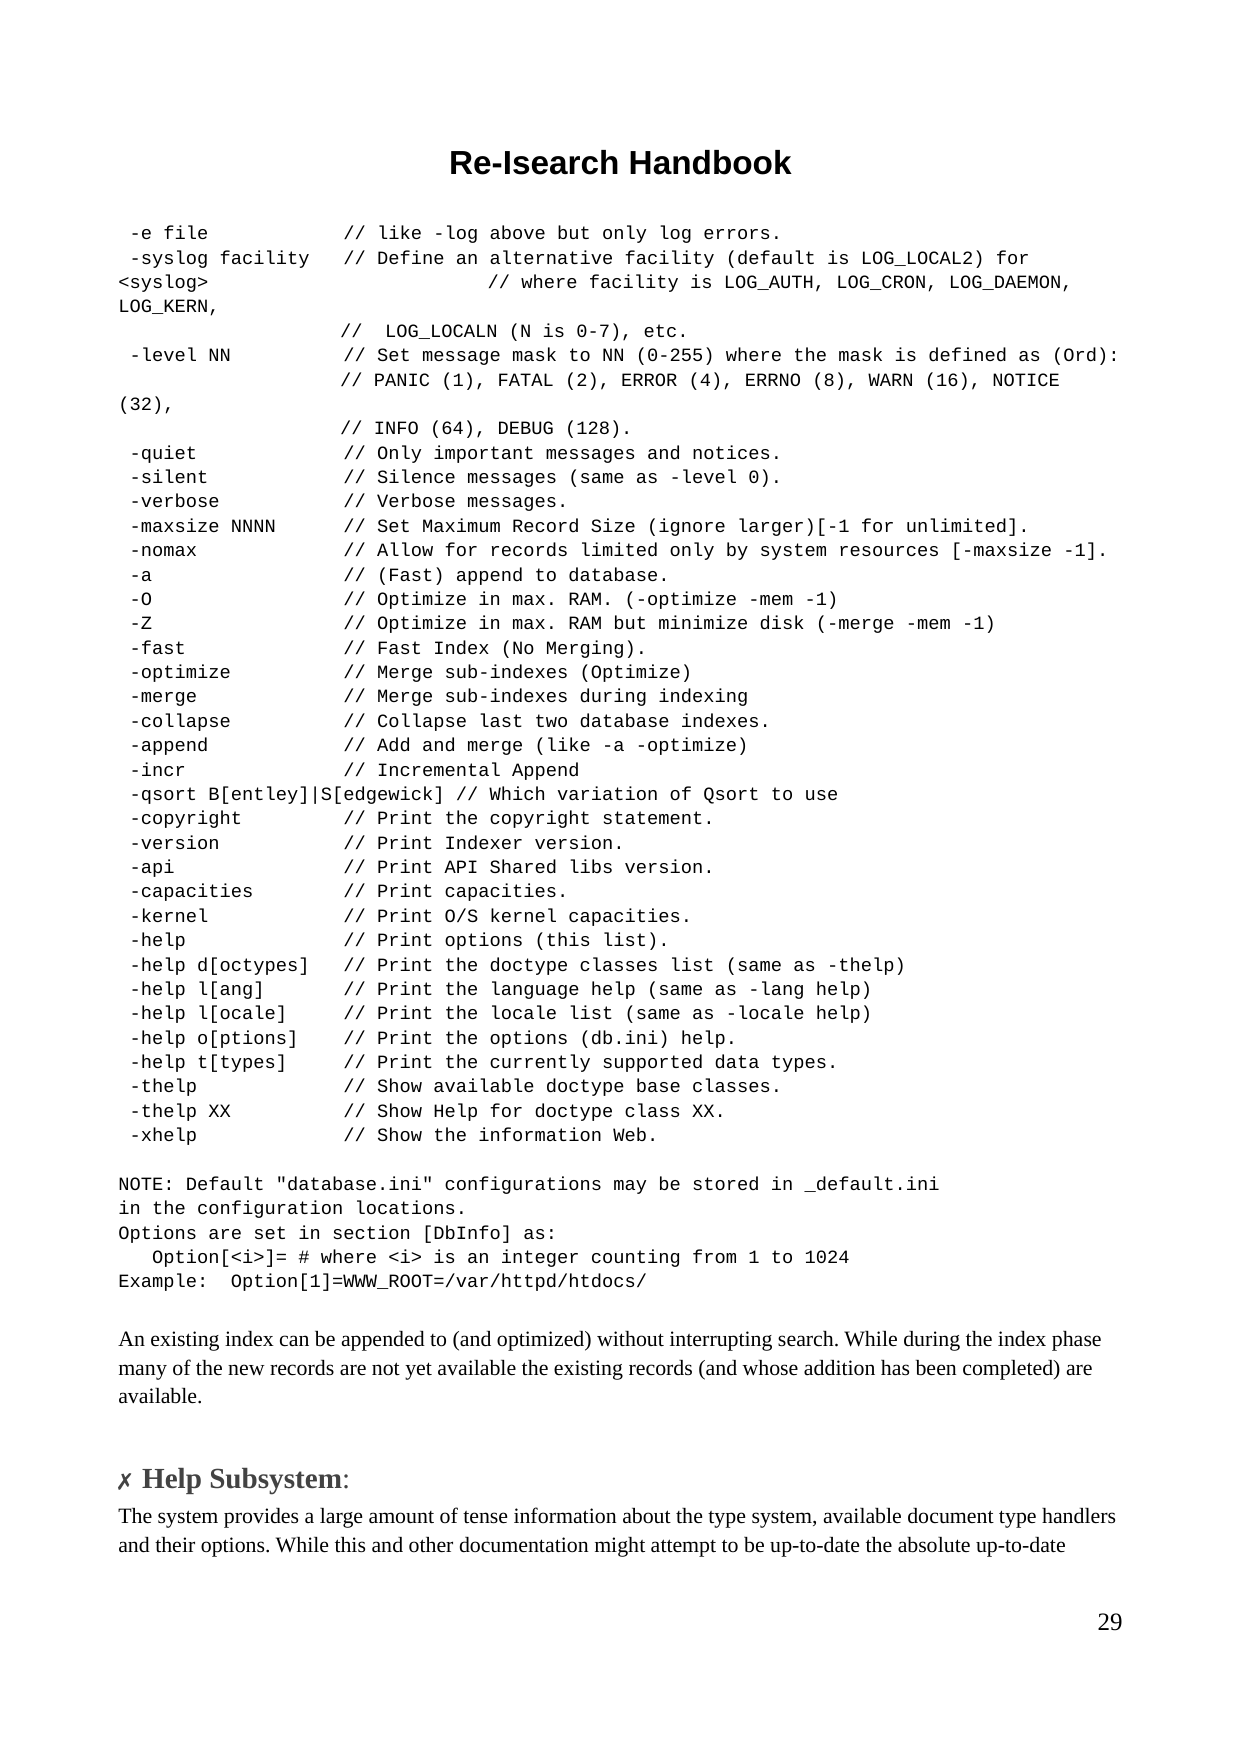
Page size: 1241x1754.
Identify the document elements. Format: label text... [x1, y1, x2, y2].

text -version // Print Indexer version. [118, 833, 1122, 855]
text -nomax // Allow for records limited only by system resources [-maxsize -1]. [118, 541, 1122, 562]
text -copyright // Print the copyright statement. [118, 809, 1122, 830]
text The system provides a large amount of tense information about the type system, available document type handlers and their options. While this and other documentation might attempt to be up-to-date the absolute up-to-date [118, 1503, 1122, 1557]
subtitle Help Subsystem: [118, 1461, 1122, 1494]
text // PANIC (1), FATAL (2), ERROR (4), ERRNO (8), WARN (16), NOTICE (32), [118, 370, 1122, 416]
text -quiet // Only important messages and notices. [118, 443, 1122, 465]
text Option[<i>]= # where <i> is an integer counting from 1 to 1024 [118, 1248, 1122, 1269]
text Example: Option[1]=WWW_ROOT=/var/httpd/htdocs/ [118, 1272, 1122, 1293]
text // LOG_LOCALN (N is 0-7), etc. [118, 322, 1122, 343]
text -syslog facility // Define an alternative facility (default is LOG_LOCAL2) for <syslog> // where facility is LOG_AUTH, LOG_CRON, LOG_DAEMON, LOG_KERN, [118, 248, 1122, 318]
text -thelp // Show available doctype base classes. [118, 1077, 1122, 1098]
text -thelp XX // Show Help for doctype class XX. [118, 1102, 1122, 1123]
text -help // Print options (this list). [118, 931, 1122, 952]
text -silent // Silence messages (same as -level 0). [118, 468, 1122, 489]
text An existing index can be appended to (and optimized) without interrupting search. While during the index phase many of the new records are not yet available the existing records (and whose addition has been completed) are available. [118, 1326, 1122, 1409]
text -verbose // Verbose messages. [118, 492, 1122, 513]
text NOTE: Default "database.ini" configurations may be stored in _default.ini [118, 1175, 1122, 1196]
text -xhelp // Show the information Web. [118, 1126, 1122, 1147]
text -help l[ocale] // Print the locale list (same as -locale help) [118, 1004, 1122, 1025]
text -append // Add and merge (like -a -optimize) [118, 736, 1122, 757]
text -a // (Fast) append to database. [118, 565, 1122, 587]
text -merge // Merge sub-indexes during indexing [118, 687, 1122, 708]
text -help t[types] // Print the currently supported data types. [118, 1053, 1122, 1074]
text -qsort B[entley]|S[edgewick] // Which variation of Qsort to use [118, 785, 1122, 806]
text -e file // like -log above but only log errors. [118, 224, 1122, 245]
text -level NN // Set message mask to NN (0-255) where the mask is defined as (Ord): [118, 346, 1122, 367]
text -kernel // Print O/S kernel capacities. [118, 907, 1122, 928]
text -help l[ang] // Print the language help (same as -lang help) [118, 980, 1122, 1001]
text Options are set in section [DbInfo] as: [118, 1223, 1122, 1245]
text -capacities // Print capacities. [118, 882, 1122, 903]
text -Z // Optimize in max. RAM but minimize disk (-merge -mem -1) [118, 614, 1122, 635]
text -optimize // Merge sub-indexes (Optimize) [118, 663, 1122, 684]
text in the configuration locations. [118, 1199, 1122, 1220]
text -incr // Incremental Append [118, 760, 1122, 782]
text -help d[octypes] // Print the doctype classes list (same as -thelp) [118, 955, 1122, 977]
text -fast // Fast Index (No Merging). [118, 638, 1122, 660]
text // INFO (64), DEBUG (128). [118, 419, 1122, 440]
text -api // Print API Shared libs version. [118, 858, 1122, 879]
text -help o[ptions] // Print the options (db.ini) help. [118, 1028, 1122, 1050]
text -maxsize NNNN // Set Maximum Record Size (ignore larger)[-1 for unlimited]. [118, 517, 1122, 538]
text -O // Optimize in max. RAM. (-optimize -mem -1) [118, 590, 1122, 611]
text -collapse // Collapse last two database indexes. [118, 712, 1122, 733]
